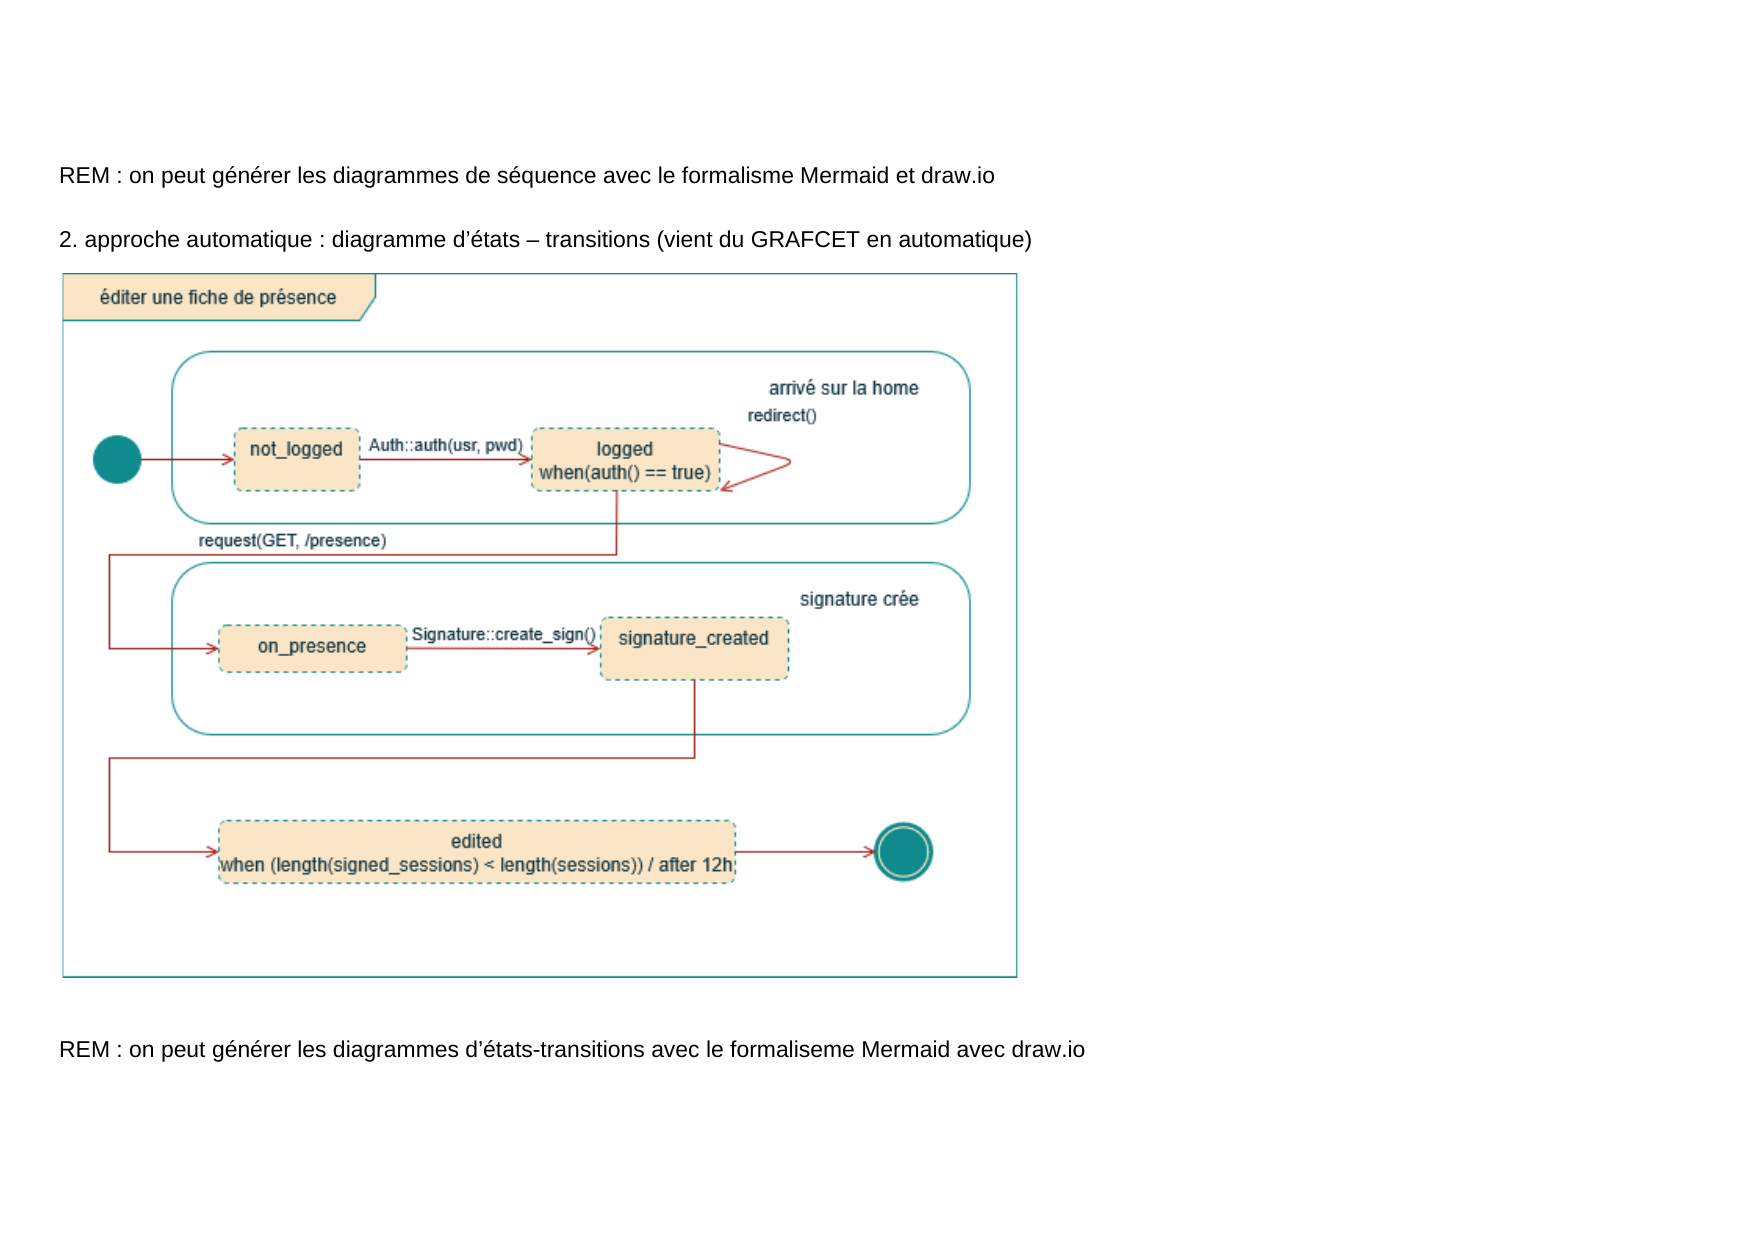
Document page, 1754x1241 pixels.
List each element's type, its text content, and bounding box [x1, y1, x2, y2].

text REM : on peut générer les diagrammes d’états-transitions avec le formaliseme Mermaid avec draw.io [59, 1036, 1695, 1062]
subtitle 2. approche automatique : diagramme d’états – transitions (vient du GRAFCET en automatique) [59, 226, 1695, 252]
subtitle REM : on peut générer les diagrammes de séquence avec le formalisme Mermaid et draw.io [59, 162, 1695, 188]
picture [62, 273, 1018, 978]
